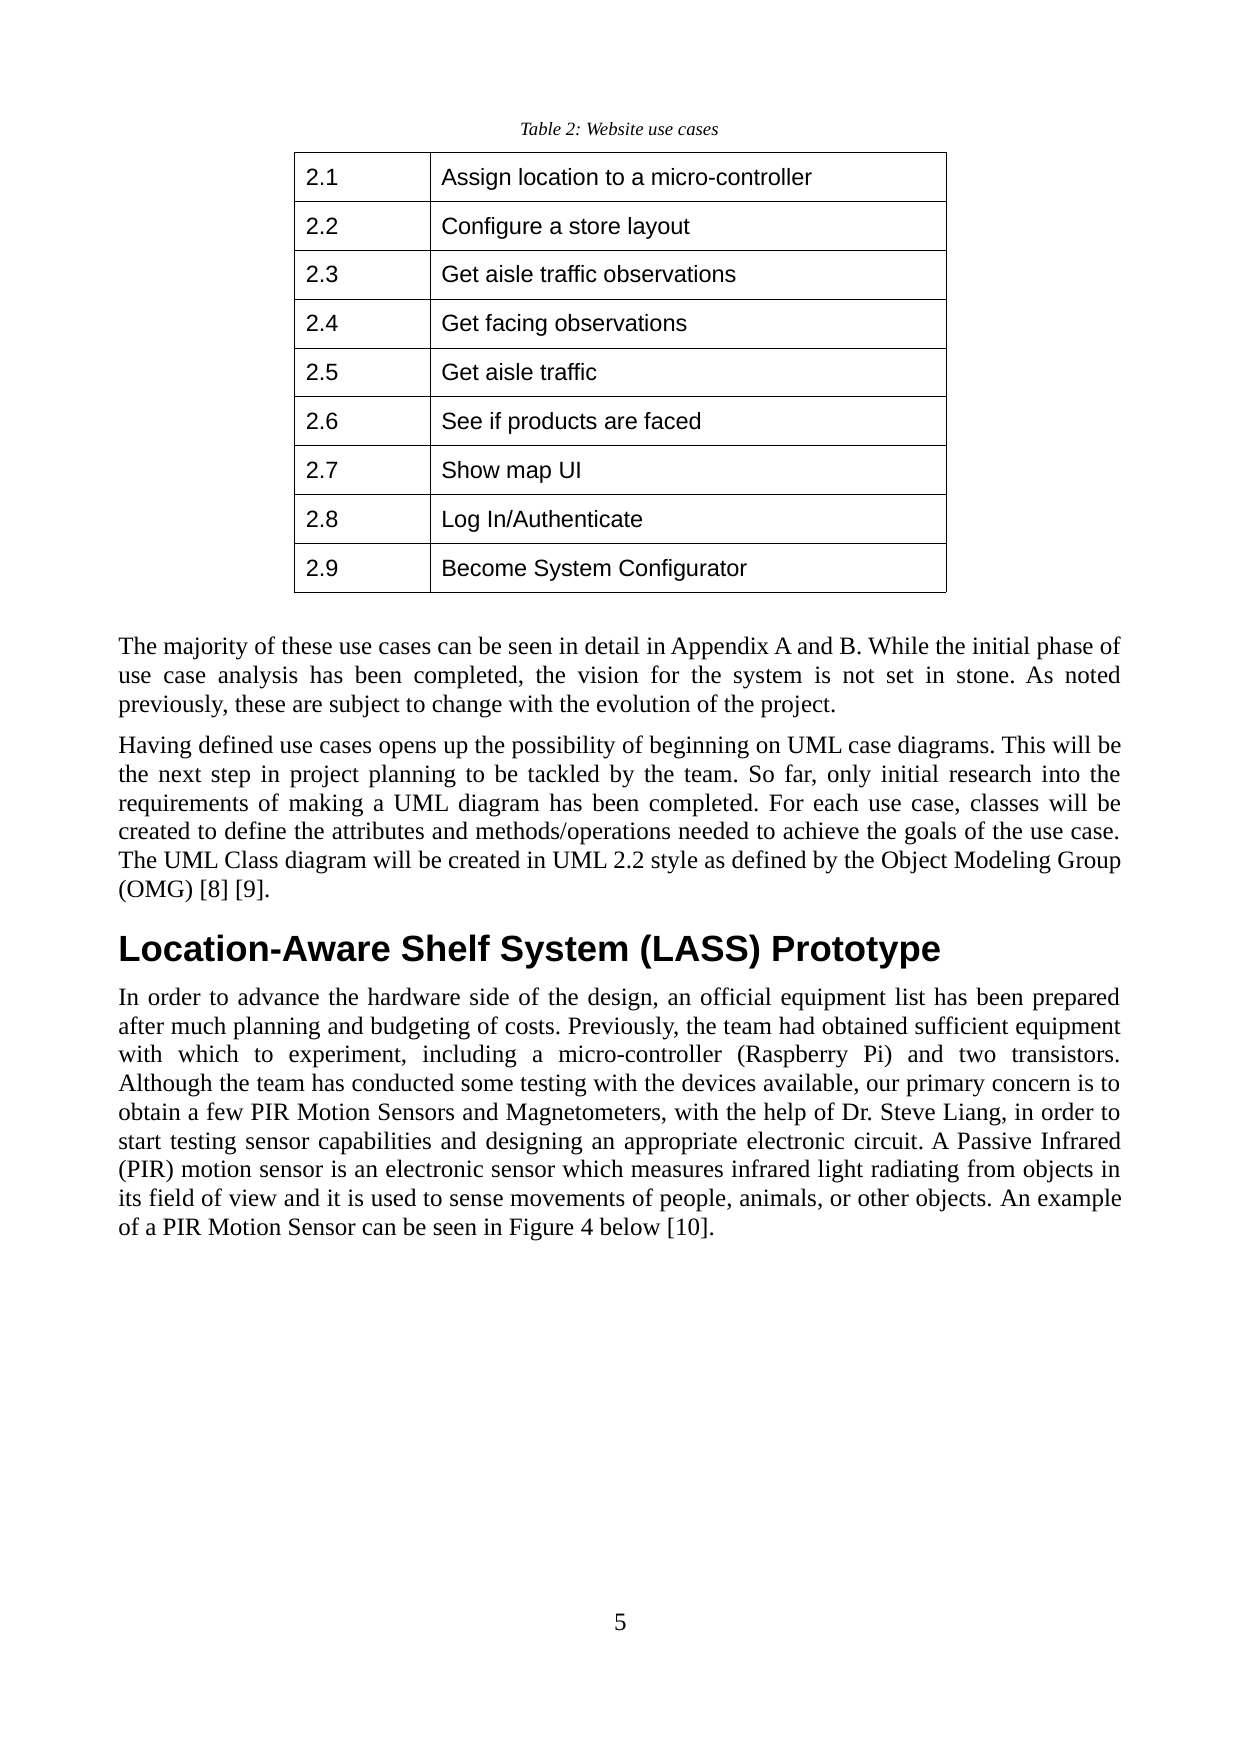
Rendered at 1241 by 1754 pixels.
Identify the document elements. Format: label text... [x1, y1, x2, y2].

table_cell Get aisle traffic observations [431, 251, 946, 299]
table_cell 2.9 [295, 544, 430, 592]
table_cell 2.8 [295, 495, 430, 543]
table_header 2.1 [295, 153, 430, 201]
table_cell 2.7 [295, 446, 430, 494]
table_cell See if products are faced [431, 397, 946, 445]
table_cell Show map UI [431, 446, 946, 494]
table_cell 2.3 [295, 251, 430, 299]
text Table 2: Website use cases [118, 118, 1122, 140]
subtitle Location-Aware Shelf System (LASS) Prototype [118, 928, 1122, 969]
table_cell Become System Configurator [431, 544, 946, 592]
text In order to advance the hardware side of the design, an official equipment list has been prepared after much planning and budgeting of costs. Previously, the team had obtained sufficient equipment with which to experiment, including a micro-controller (Raspberry Pi) and two transistors. Although the team has conducted some testing with the devices available, our primary concern is to obtain a few PIR Motion Sensors and Magnetometers, with the help of Dr. Steve Liang, in order to start testing sensor capabilities and designing an appropriate electronic circuit. A Passive Infrared (PIR) motion sensor is an electronic sensor which measures infrared light radiating from objects in its field of view and it is used to sense movements of people, animals, or other objects. An example of a PIR Motion Sensor can be seen in Figure 4 below [10]. [118, 982, 1122, 1241]
table_cell Log In/Authenticate [431, 495, 946, 543]
table_header Assign location to a micro-controller [431, 153, 946, 201]
text The majority of these use cases can be seen in detail in Appendix A and B. While the initial phase of use case analysis has been completed, the vision for the system is not set in stone. As noted previously, these are subject to change with the evolution of the project. [118, 631, 1122, 718]
table_cell Get facing observations [431, 300, 946, 348]
table_cell 2.4 [295, 300, 430, 348]
table_cell Configure a store layout [431, 202, 946, 250]
table_cell Get aisle traffic [431, 349, 946, 396]
text Having defined use cases opens up the possibility of beginning on UML case diagrams. This will be the next step in project planning to be tackled by the team. So far, only initial research into the requirements of making a UML diagram has been completed. For each use case, classes will be created to define the attributes and methods/operations needed to achieve the goals of the use case. The UML Class diagram will be created in UML 2.2 style as defined by the Object Modeling Group (OMG) [8] [9]. [118, 730, 1122, 903]
table_cell 2.2 [295, 202, 430, 250]
table_cell 2.5 [295, 349, 430, 396]
table_cell 2.6 [295, 397, 430, 445]
